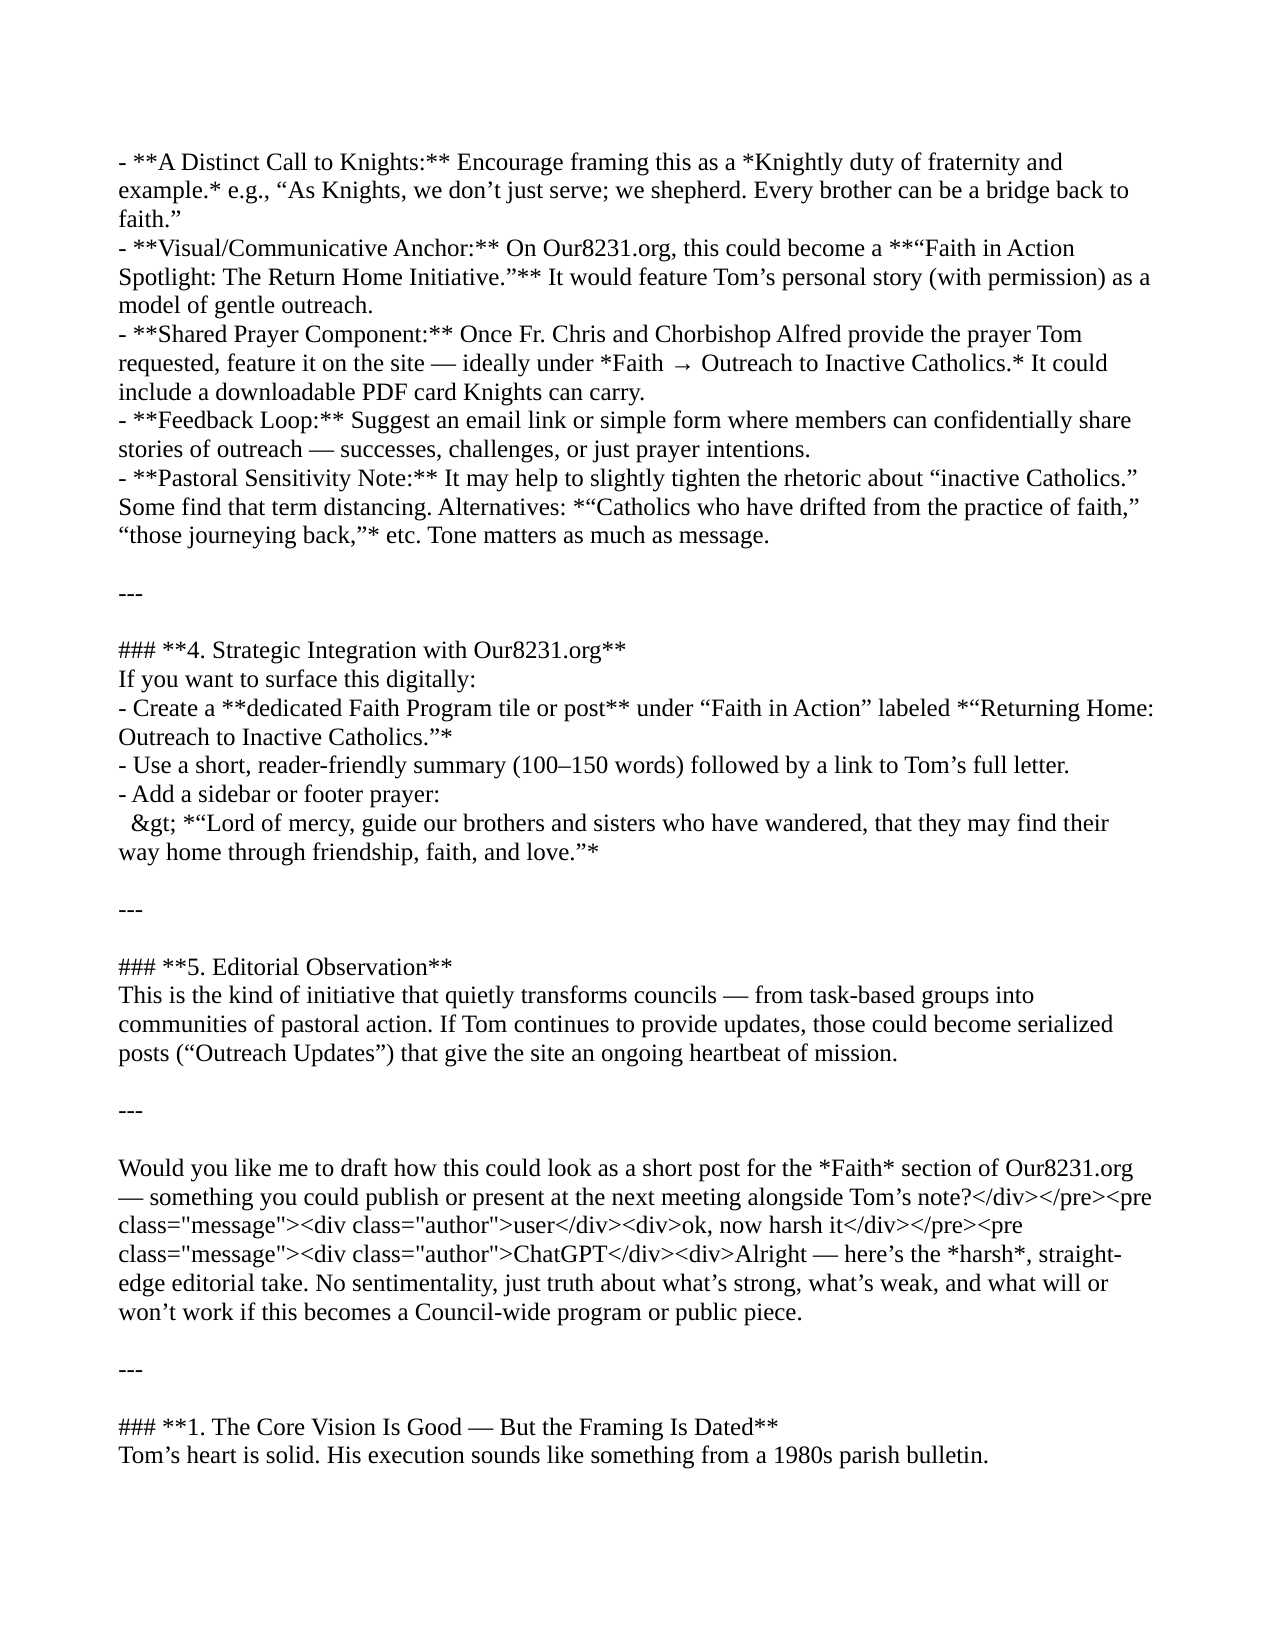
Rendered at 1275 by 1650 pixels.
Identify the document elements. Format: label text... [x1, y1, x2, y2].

text --- [118, 894, 1157, 923]
text Tom’s heart is solid. His execution sounds like something from a 1980s parish bulletin. [118, 1441, 1157, 1469]
text - Create a **dedicated Faith Program tile or post** under “Faith in Action” labeled *“Returning Home: Outreach to Inactive Catholics.”* [118, 693, 1157, 751]
text If you want to surface this digitally: [118, 664, 1157, 693]
text - Add a sidebar or footer prayer: [118, 779, 1157, 808]
text - **A Distinct Call to Knights:** Encourage framing this as a *Knightly duty of fraternity and example.* e.g., “As Knights, we don’t just serve; we shepherd. Every brother can be a bridge back to faith.” [118, 147, 1157, 233]
text - Use a short, reader-friendly summary (100–150 words) followed by a link to Tom’s full letter. [118, 751, 1157, 779]
text &gt; *“Lord of mercy, guide our brothers and sisters who have wandered, that they may find their way home through friendship, faith, and love.”* [118, 808, 1157, 866]
text ### **1. The Core Vision Is Good — But the Framing Is Dated** [118, 1412, 1157, 1441]
text --- [118, 1354, 1157, 1383]
text Would you like me to draft how this could look as a short post for the *Faith* section of Our8231.org — something you could publish or present at the next meeting alongside Tom’s note?</div></pre><pre class="message"><div class="author">user</div><div>ok, now harsh it</div></pre><pre class="message"><div class="author">ChatGPT</div><div>Alright — here’s the *harsh*, straight-edge editorial take. No sentimentality, just truth about what’s strong, what’s weak, and what will or won’t work if this becomes a Council-wide program or public piece. [118, 1153, 1157, 1326]
text ### **4. Strategic Integration with Our8231.org** [118, 636, 1157, 664]
text ### **5. Editorial Observation** [118, 952, 1157, 981]
text This is the kind of initiative that quietly transforms councils — from task-based groups into communities of pastoral action. If Tom continues to provide updates, those could become serialized posts (“Outreach Updates”) that give the site an ongoing heartbeat of mission. [118, 981, 1157, 1067]
text --- [118, 578, 1157, 607]
text - **Pastoral Sensitivity Note:** It may help to slightly tighten the rhetoric about “inactive Catholics.” Some find that term distancing. Alternatives: *“Catholics who have drifted from the practice of faith,” “those journeying back,”* etc. Tone matters as much as message. [118, 463, 1157, 549]
text - **Feedback Loop:** Suggest an email link or simple form where members can confidentially share stories of outreach — successes, challenges, or just prayer intentions. [118, 406, 1157, 463]
text - **Shared Prayer Component:** Once Fr. Chris and Chorbishop Alfred provide the prayer Tom requested, feature it on the site — ideally under *Faith → Outreach to Inactive Catholics.* It could include a downloadable PDF card Knights can carry. [118, 319, 1157, 406]
text - **Visual/Communicative Anchor:** On Our8231.org, this could become a **“Faith in Action Spotlight: The Return Home Initiative.”** It would feature Tom’s personal story (with permission) as a model of gentle outreach. [118, 233, 1157, 319]
text --- [118, 1096, 1157, 1124]
